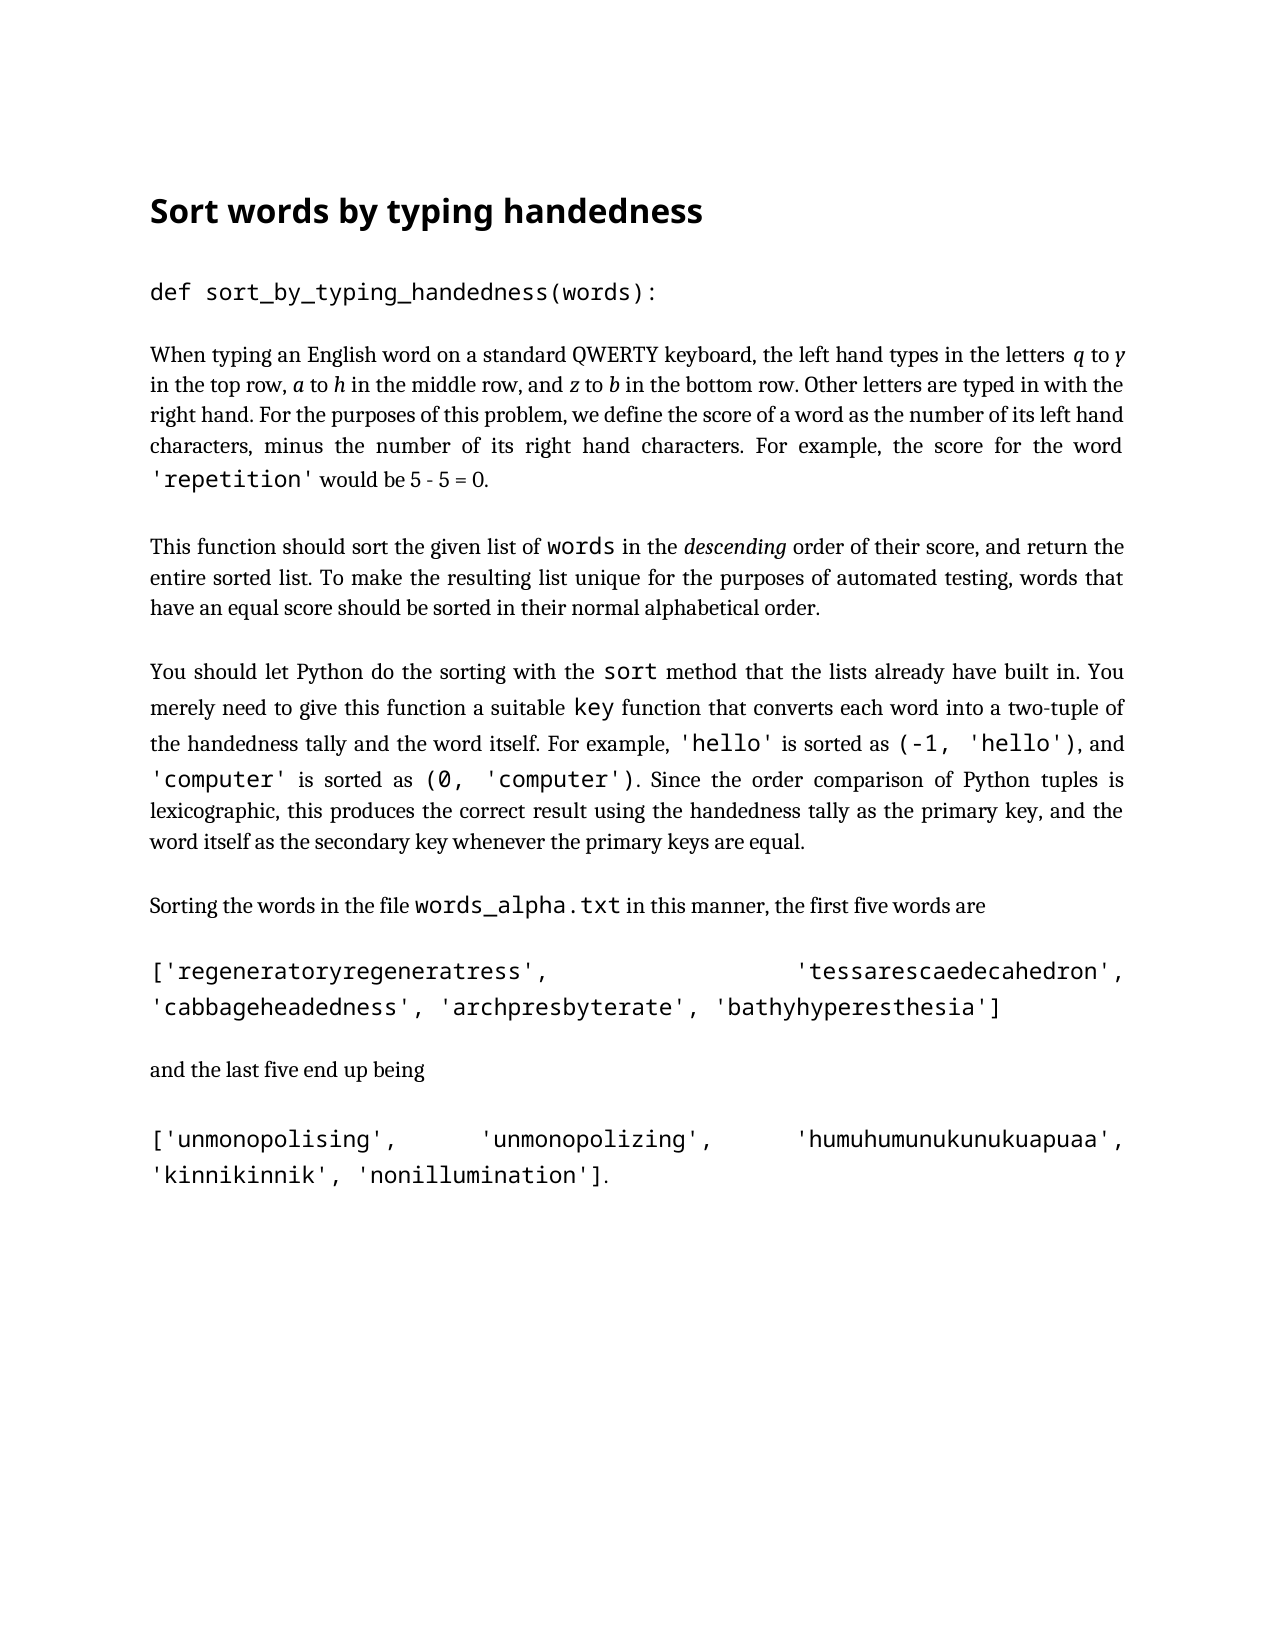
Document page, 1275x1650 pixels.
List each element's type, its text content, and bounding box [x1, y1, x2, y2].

subtitle Sort words by typing handedness [150, 187, 1125, 233]
text This function should sort the given list of words in the descending order of their score, and return the entire sorted list. To make the resulting list unique for the purposes of automated testing, words that have an equal score should be sorted in their normal alphabetical order. [150, 529, 1125, 621]
text You should let Python do the sorting with the sort method that the lists already have built in. You merely need to give this function a suitable key function that converts each word into a two-tuple of the handedness tally and the word itself. For example, 'hello' is sorted as (-1, 'hello'), and 'computer' is sorted as (0, 'computer'). Since the order comparison of Python tuples is lexicographic, this produces the correct result using the handedness tally as the primary key, and the word itself as the secondary key whenever the primary keys are equal. [150, 655, 1125, 855]
text Sorting the words in the file words_alpha.txt in this manner, the first five words are [150, 889, 1125, 920]
text and the last five end up being [150, 1057, 1125, 1083]
text ['unmonopolising', 'unmonopolizing', 'humuhumunukunukuapuaa', 'kinnikinnik', 'nonillumination']. [150, 1123, 1125, 1190]
text When typing an English word on a standard QWERTY keyboard, the left hand types in the letters q to y in the top row, a to h in the middle row, and z to b in the bottom row. Other letters are typed in with the right hand. For the purposes of this problem, we define the score of a word as the number of its left hand characters, minus the number of its right hand characters. For example, the score for the word 'repetition' would be 5 - 5 = 0. [150, 342, 1125, 495]
text def sort_by_typing_handedness(words): [150, 276, 1125, 307]
text ['regeneratoryregeneratress', 'tessarescaedecahedron', 'cabbageheadedness', 'archpresbyterate', 'bathyhyperesthesia'] [150, 955, 1125, 1022]
